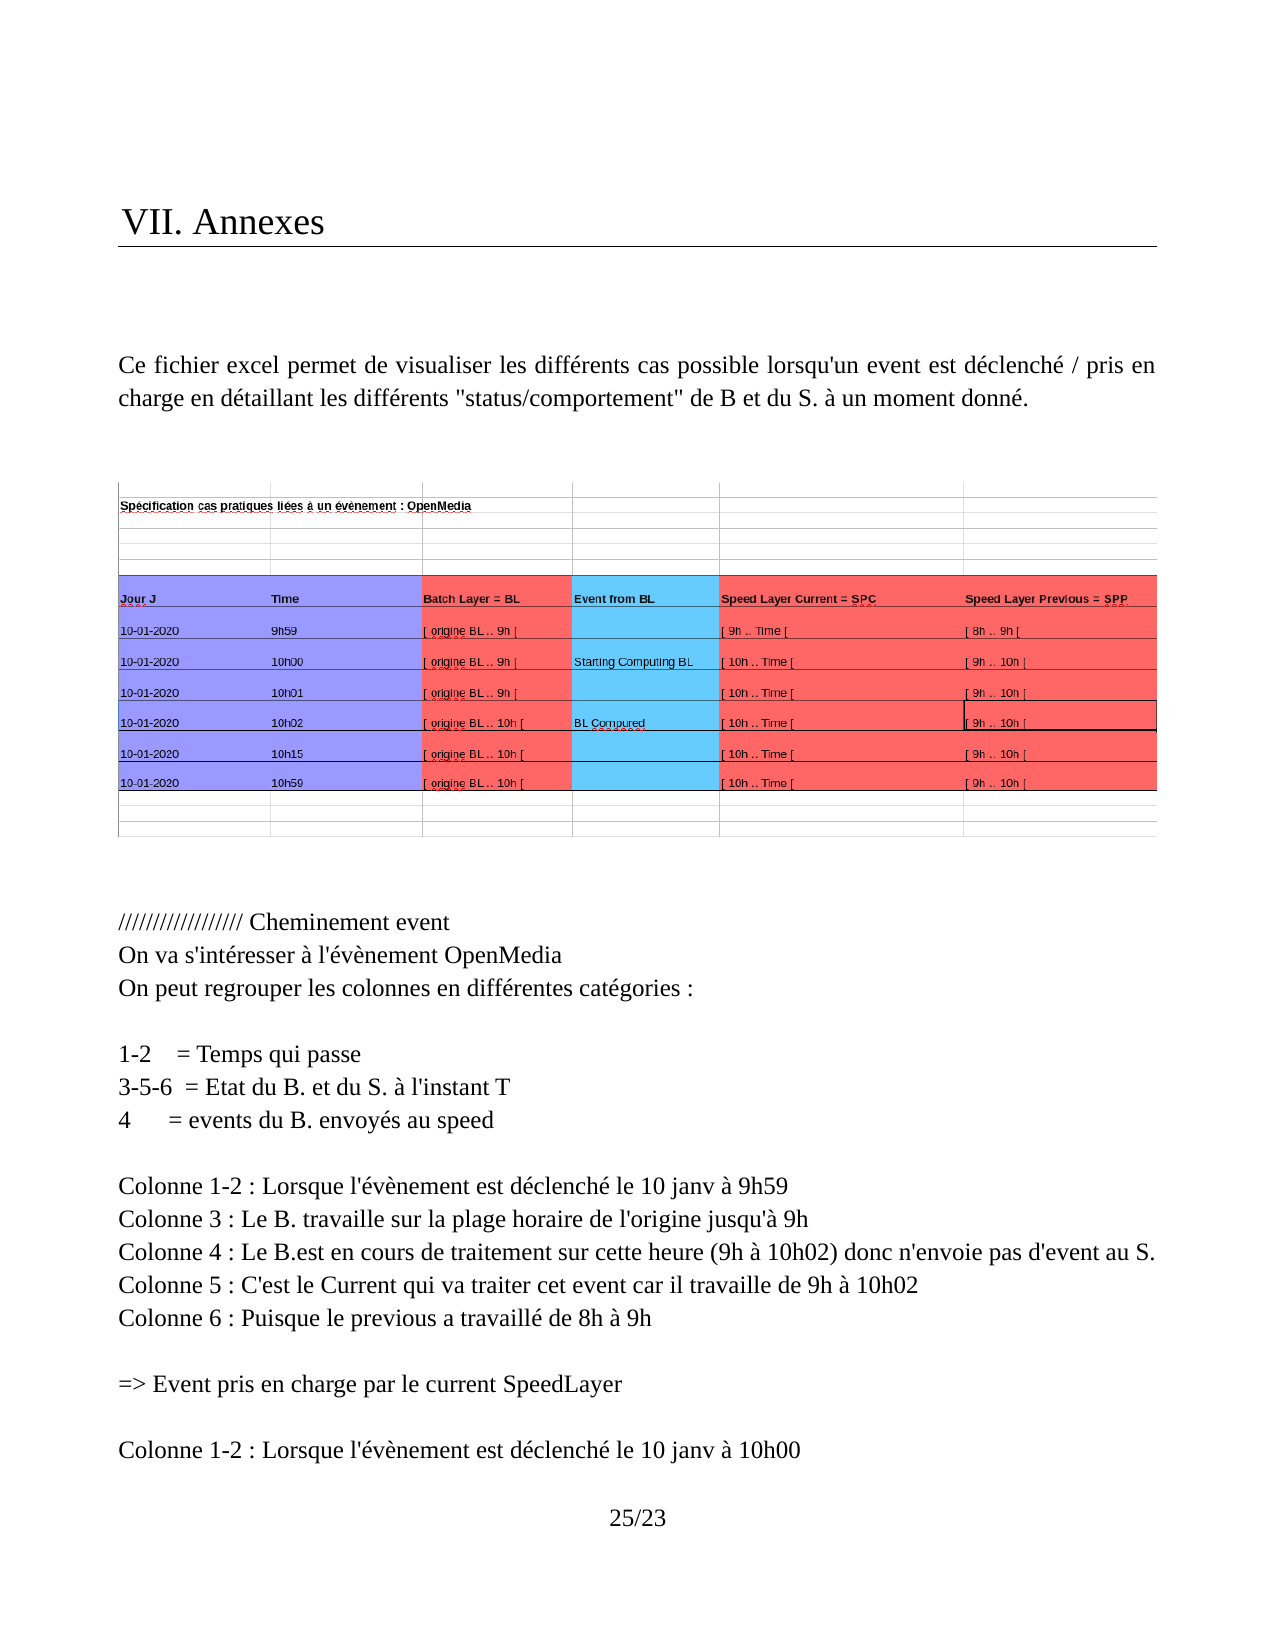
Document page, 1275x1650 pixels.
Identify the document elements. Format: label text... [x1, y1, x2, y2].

text Colonne 4 : Le B.est en cours de traitement sur cette heure (9h à 10h02) donc n'envoie pas d'event au S. [118, 1237, 1157, 1266]
text Ce fichier excel permet de visualiser les différents cas possible lorsqu'un event est déclenché / pris en charge en détaillant les différents "status/comportement" de B et du S. à un moment donné. [118, 350, 1157, 412]
text On va s'intéresser à l'évènement OpenMedia [118, 940, 1157, 969]
text Colonne 3 : Le B. travaille sur la plage horaire de l'origine jusqu'à 9h [118, 1204, 1157, 1233]
text Colonne 1-2 : Lorsque l'évènement est déclenché le 10 janv à 10h00 [118, 1436, 1157, 1464]
text Colonne 1-2 : Lorsque l'évènement est déclenché le 10 janv à 9h59 [118, 1171, 1157, 1200]
text => Event pris en charge par le current SpeedLayer [118, 1369, 1157, 1398]
text On peut regrouper les colonnes en différentes catégories : [118, 973, 1157, 1002]
picture [118, 482, 1157, 837]
text 3-5-6 = Etat du B. et du S. à l'instant T [118, 1072, 1157, 1101]
text 1-2 = Temps qui passe [118, 1039, 1157, 1068]
text Colonne 5 : C'est le Current qui va traiter cet event car il travaille de 9h à 10h02 [118, 1271, 1157, 1299]
text 4 = events du B. envoyés au speed [118, 1105, 1157, 1134]
subtitle Annexes [118, 196, 1157, 246]
text Colonne 6 : Puisque le previous a travaillé de 8h à 9h [118, 1303, 1157, 1332]
text ////////////////// Cheminement event [118, 907, 1157, 936]
